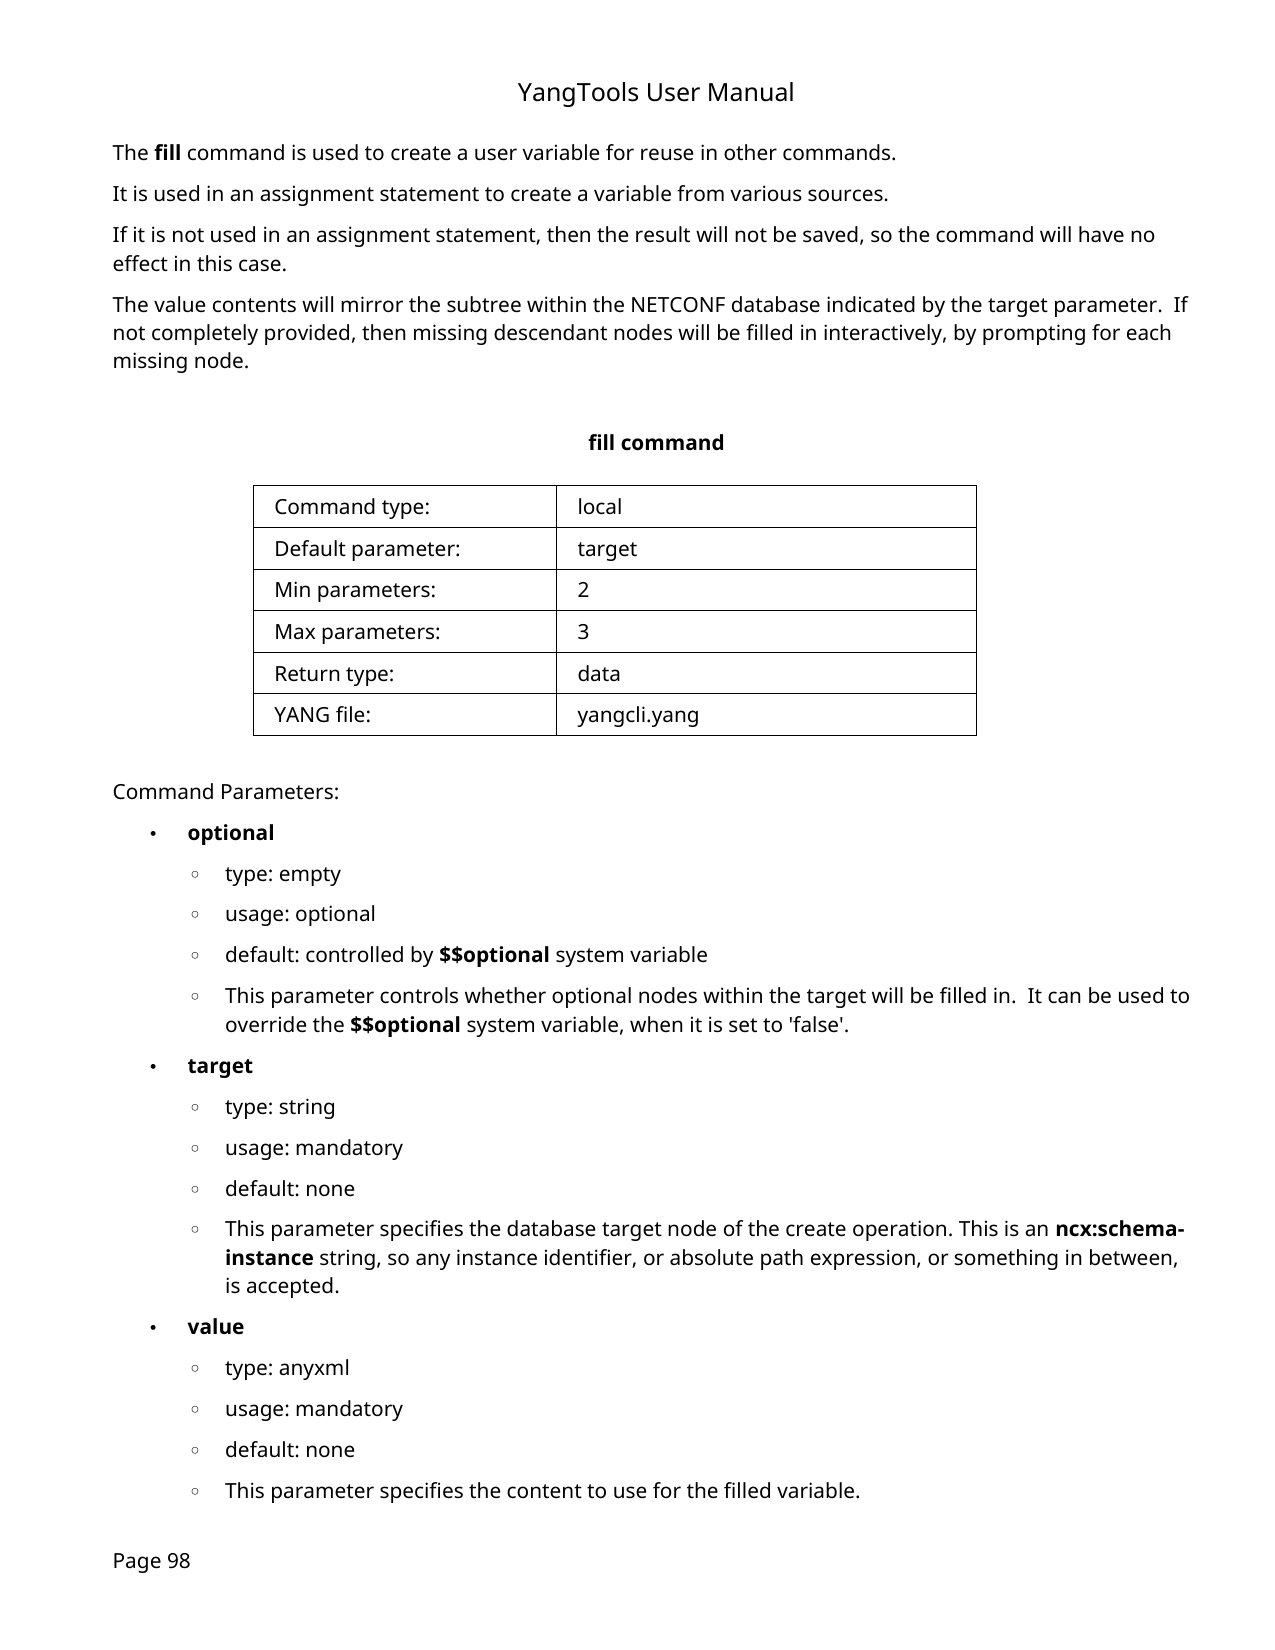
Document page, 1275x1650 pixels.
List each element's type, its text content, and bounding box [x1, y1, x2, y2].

table_cell target [557, 528, 976, 568]
table_cell 2 [557, 570, 976, 610]
text The value contents will mirror the subtree within the NETCONF database indicated by the target parameter. If not completely provided, then missing descendant nodes will be filled in interactively, by prompting for each missing node. [112, 290, 1200, 375]
subtitle fill command [127, 428, 1185, 457]
list value [150, 1312, 1200, 1341]
table_cell yangcli.yang [557, 694, 976, 735]
list This parameter controls whether optional nodes within the target will be filled in. It can be used to override the $$optional system variable, when it is set to 'false'. [187, 981, 1200, 1038]
text It is used in an assignment statement to create a variable from various sources. [112, 179, 1200, 208]
list default: none [187, 1435, 1200, 1464]
list usage: mandatory [187, 1394, 1200, 1423]
table_header local [557, 486, 976, 527]
text The fill command is used to create a user variable for reuse in other commands. [112, 138, 1200, 167]
list usage: mandatory [187, 1133, 1200, 1161]
list type: anyxml [187, 1353, 1200, 1382]
table_cell Min parameters: [254, 570, 556, 610]
table_cell data [557, 653, 976, 693]
list default: controlled by $$optional system variable [187, 941, 1200, 969]
table_cell Default parameter: [254, 528, 556, 568]
text Command Parameters: [112, 777, 1200, 805]
table_header Command type: [254, 486, 556, 527]
list type: empty [187, 859, 1200, 887]
list target [150, 1051, 1200, 1079]
list type: string [187, 1092, 1200, 1120]
list usage: optional [187, 899, 1200, 928]
list This parameter specifies the database target node of the create operation. This is an ncx:schema-instance string, so any instance identifier, or absolute path expression, or something in between, is accepted. [187, 1214, 1200, 1300]
list This parameter specifies the content to use for the filled variable. [187, 1476, 1200, 1504]
table_cell 3 [557, 611, 976, 652]
table_cell YANG file: [254, 694, 556, 735]
table_cell Max parameters: [254, 611, 556, 652]
list optional [150, 818, 1200, 846]
table_cell Return type: [254, 653, 556, 693]
text If it is not used in an assignment statement, then the result will not be saved, so the command will have no effect in this case. [112, 220, 1200, 277]
list default: none [187, 1174, 1200, 1202]
